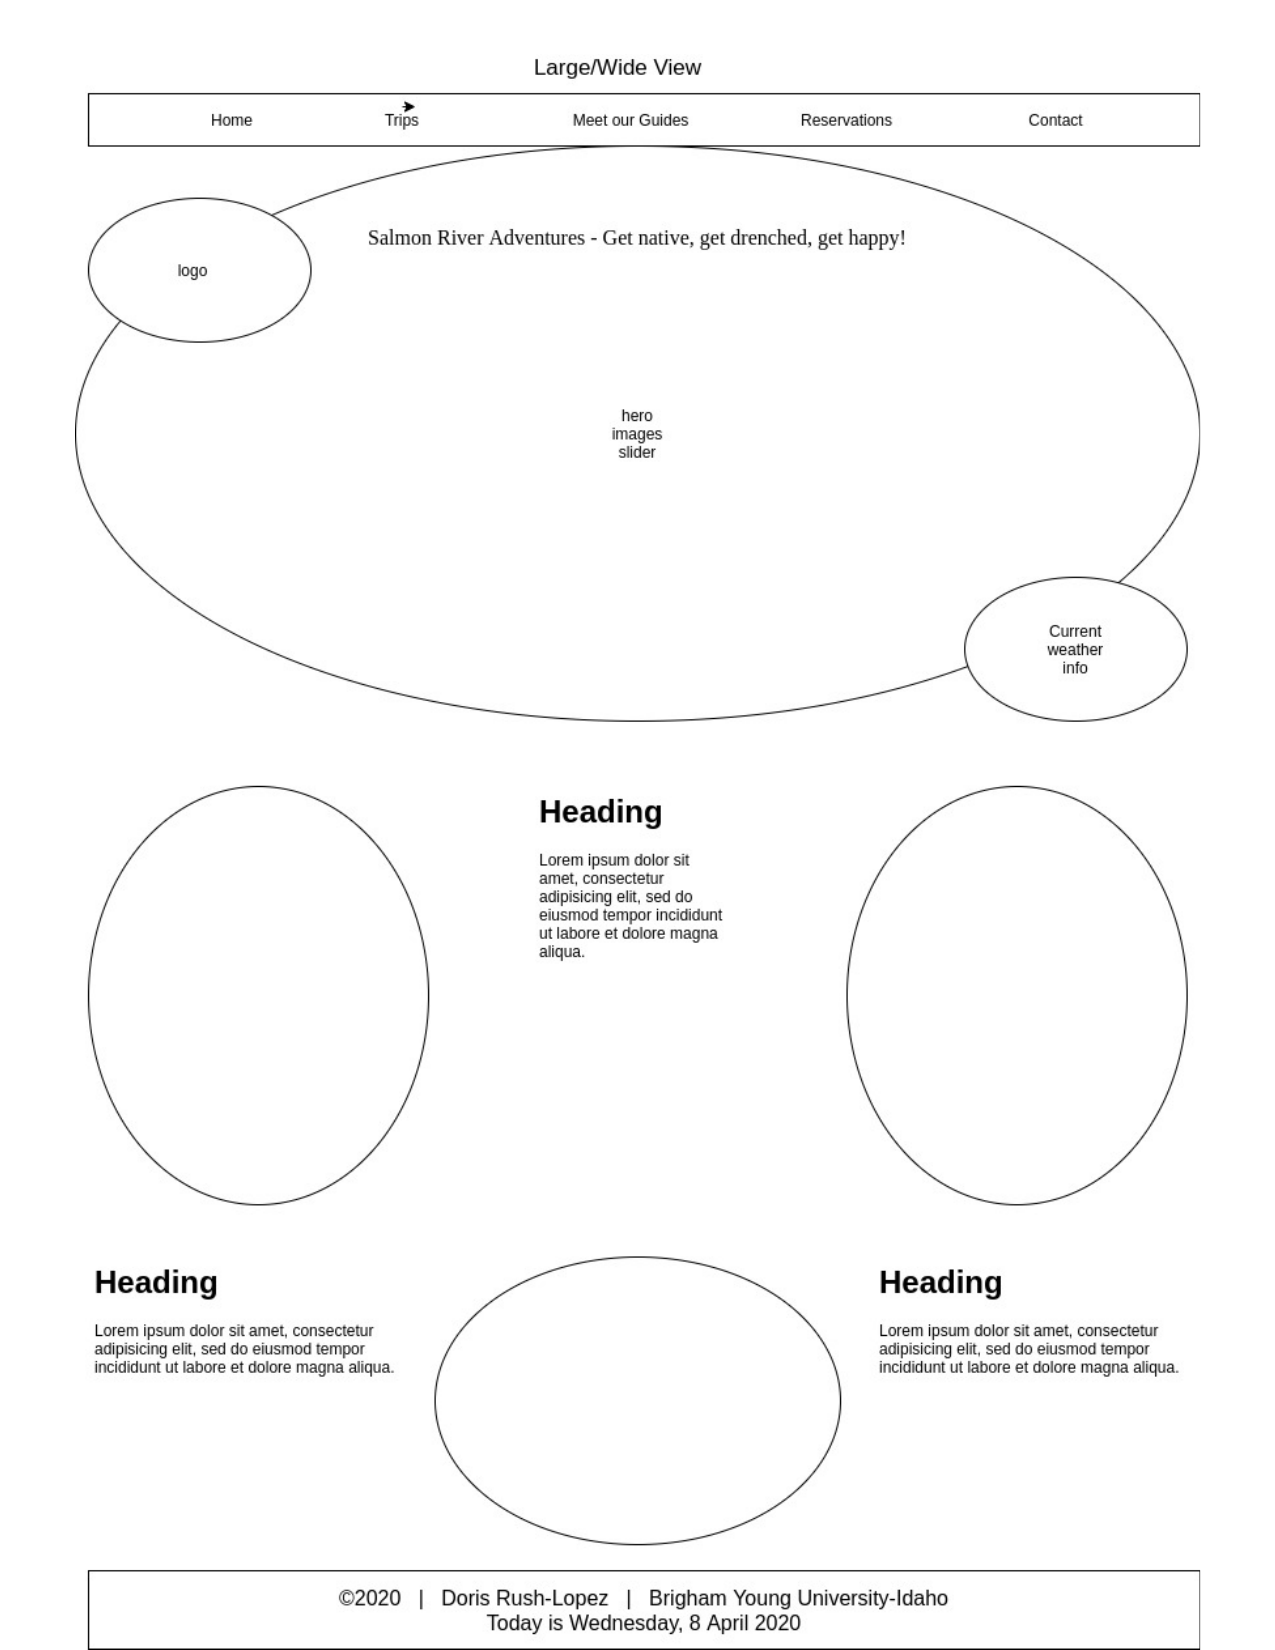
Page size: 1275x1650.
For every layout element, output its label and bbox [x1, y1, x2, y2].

picture [75, 54, 1200, 1650]
